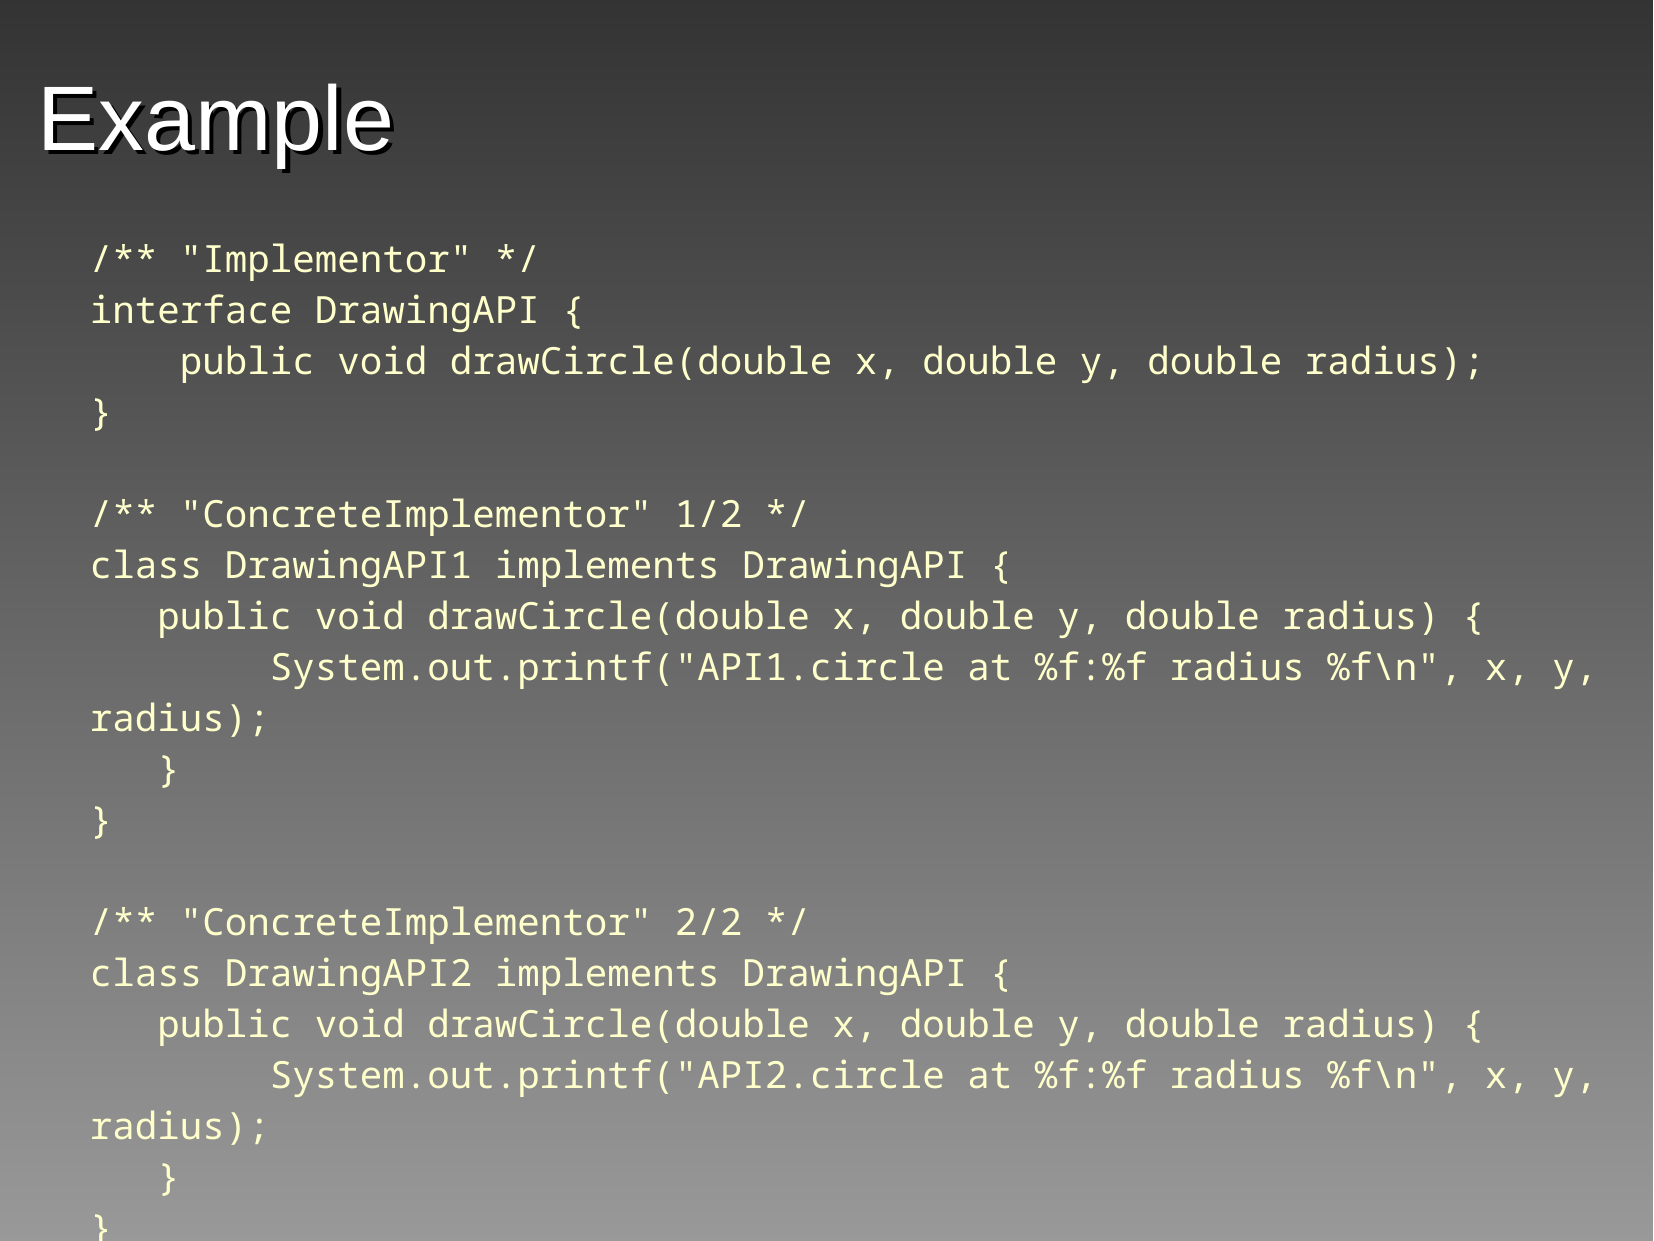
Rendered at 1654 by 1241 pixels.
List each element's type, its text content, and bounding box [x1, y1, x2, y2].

title Example [37, 49, 1613, 188]
text_box /** "Implementor" */ interface DrawingAPI { public void drawCircle(double x, double y, double radius); } /** "ConcreteImplementor" 1/2 */ class DrawingAPI1 implements DrawingAPI { public void drawCircle(double x, double y, double radius) { System.out.printf("API1.circle at %f:%f radius %f\n", x, y, radius); } } /** "ConcreteImplementor" 2/2 */ class DrawingAPI2 implements DrawingAPI { public void drawCircle(double x, double y, double radius) { System.out.printf("API2.circle at %f:%f radius %f\n", x, y, radius); } } [75, 225, 1613, 1154]
